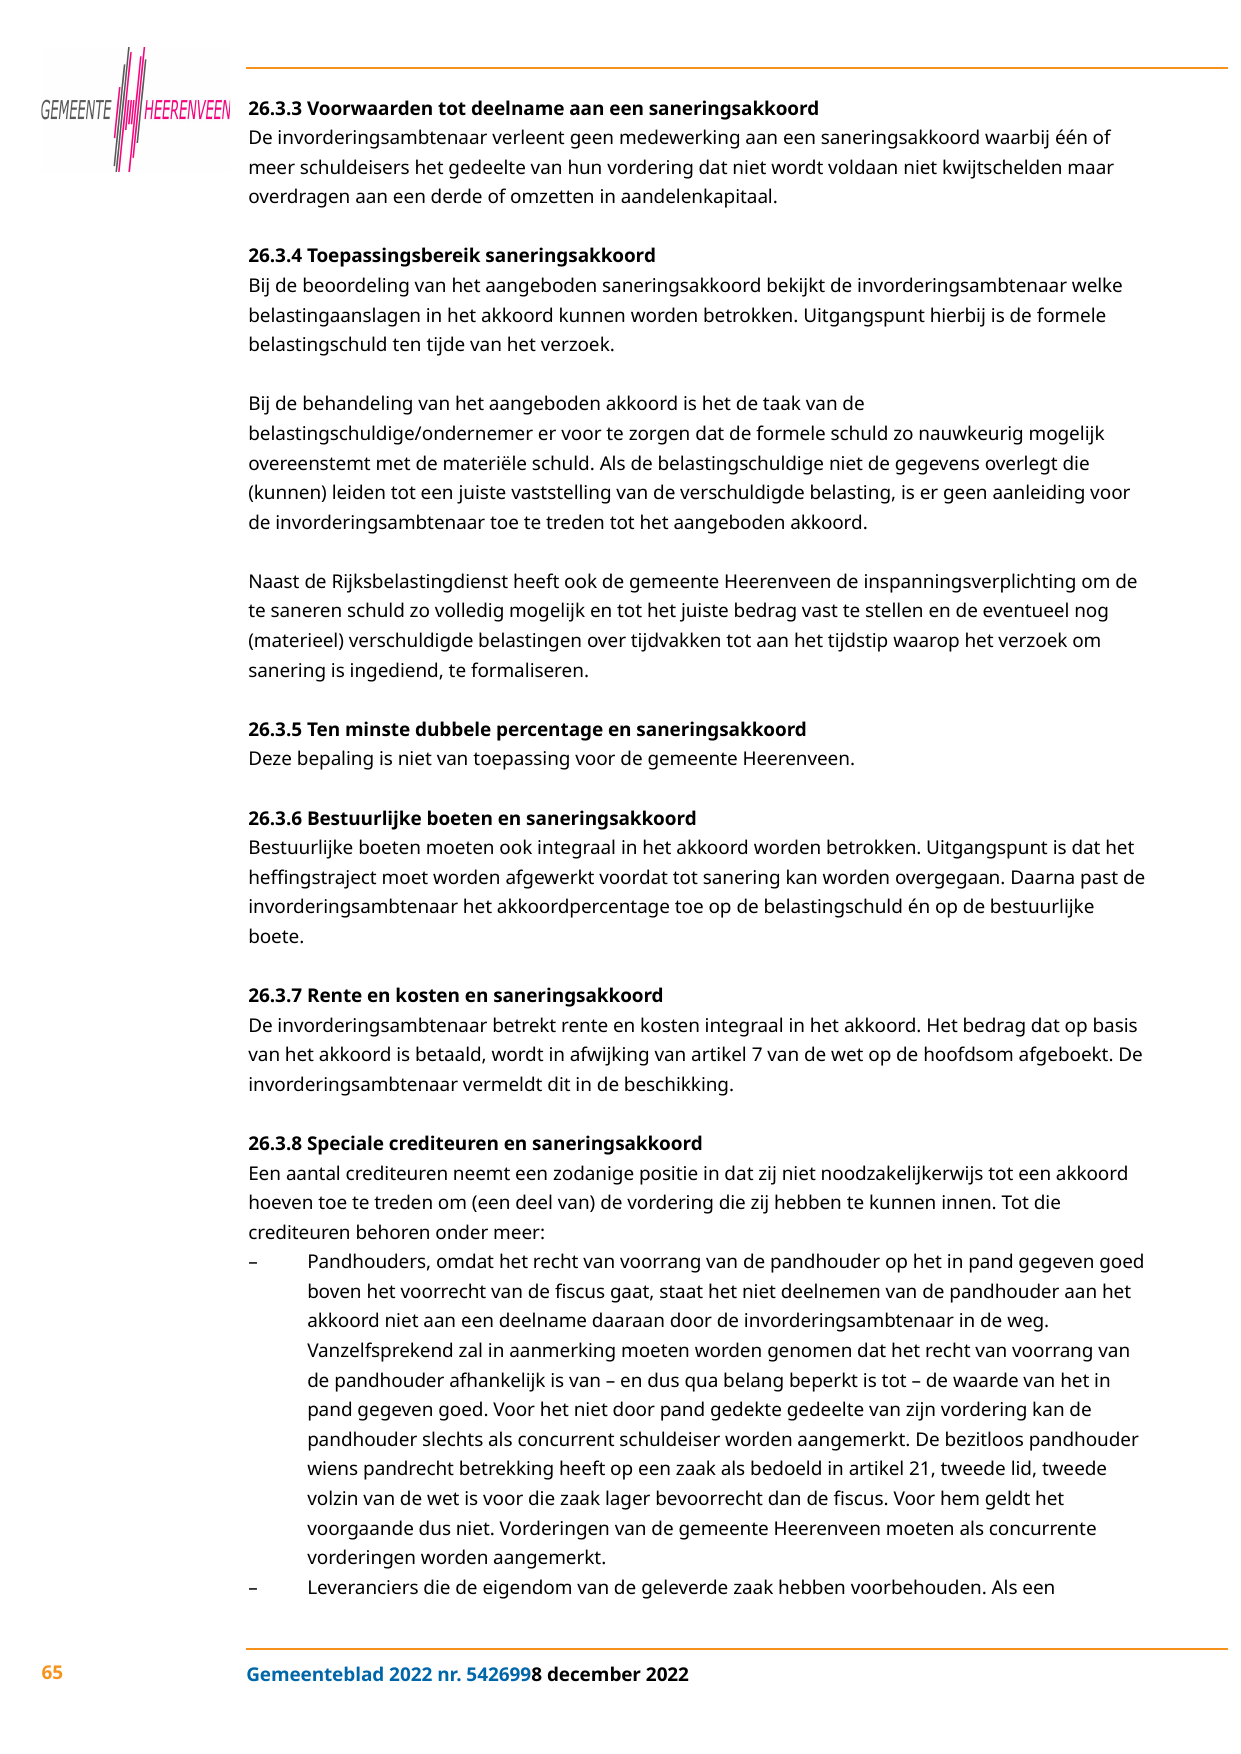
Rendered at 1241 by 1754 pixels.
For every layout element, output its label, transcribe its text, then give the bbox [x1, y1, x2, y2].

text 26.3.5 Ten minste dubbele percentage en saneringsakkoord [248, 716, 1152, 742]
text Bij de beoordeling van het aangeboden saneringsakkoord bekijkt de invorderingsambtenaar welke belastingaanslagen in het akkoord kunnen worden betrokken. Uitgangspunt hierbij is de formele belastingschuld ten tijde van het verzoek. [248, 272, 1152, 357]
text Naast de Rijksbelastingdienst heeft ook de gemeente Heerenveen de inspanningsverplichting om de te saneren schuld zo volledig mogelijk en tot het juiste bedrag vast te stellen en de eventueel nog (materieel) verschuldigde belastingen over tijdvakken tot aan het tijdstip waarop het verzoek om sanering is ingediend, te formaliseren. [248, 568, 1152, 683]
list Pandhouders, omdat het recht van voorrang van de pandhouder op het in pand gegeven goed boven het voorrecht van de fiscus gaat, staat het niet deelnemen van de pandhouder aan het akkoord niet aan een deelname daaraan door de invorderingsambtenaar in de weg. Vanzelfsprekend zal in aanmerking moeten worden genomen dat het recht van voorrang van de pandhouder afhankelijk is van – en dus qua belang beperkt is tot – de waarde van het in pand gegeven goed. Voor het niet door pand gedekte gedeelte van zijn vordering kan de pandhouder slechts als concurrent schuldeiser worden aangemerkt. De bezitloos pandhouder wiens pandrecht betrekking heeft op een zaak als bedoeld in artikel 21, tweede lid, tweede volzin van de wet is voor die zaak lager bevoorrecht dan de fiscus. Voor hem geldt het voorgaande dus niet. Vorderingen van de gemeente Heerenveen moeten als concurrente vorderingen worden aangemerkt. [248, 1248, 1152, 1570]
text Deze bepaling is niet van toepassing voor de gemeente Heerenveen. [248, 746, 1152, 771]
list Leveranciers die de eigendom van de geleverde zaak hebben voorbehouden. Als een [248, 1574, 1152, 1600]
text 26.3.3 Voorwaarden tot deelname aan een saneringsakkoord [248, 95, 1152, 121]
text 26.3.4 Toepassingsbereik saneringsakkoord [248, 243, 1152, 268]
text De invorderingsambtenaar verleent geen medewerking aan een saneringsakkoord waarbij één of meer schuldeisers het gedeelte van hun vordering dat niet wordt voldaan niet kwijtschelden maar overdragen aan een derde of omzetten in aandelenkapitaal. [248, 124, 1152, 209]
text 26.3.6 Bestuurlijke boeten en saneringsakkoord [248, 805, 1152, 831]
text Bij de behandeling van het aangeboden akkoord is het de taak van de belastingschuldige/ondernemer er voor te zorgen dat de formele schuld zo nauwkeurig mogelijk overeenstemt met de materiële schuld. Als de belastingschuldige niet de gegevens overlegt die (kunnen) leiden tot een juiste vaststelling van de verschuldigde belasting, is er geen aanleiding voor de invorderingsambtenaar toe te treden tot het aangeboden akkoord. [248, 391, 1152, 535]
picture [41, 47, 231, 172]
text 26.3.8 Speciale crediteuren en saneringsakkoord [248, 1130, 1152, 1156]
text De invorderingsambtenaar betrekt rente en kosten integraal in het akkoord. Het bedrag dat op basis van het akkoord is betaald, wordt in afwijking van artikel 7 van de wet op de hoofdsom afgeboekt. De invorderingsambtenaar vermeldt dit in de beschikking. [248, 1012, 1152, 1097]
text Bestuurlijke boeten moeten ook integraal in het akkoord worden betrokken. Uitgangspunt is dat het heffingstraject moet worden afgewerkt voordat tot sanering kan worden overgegaan. Daarna past de invorderingsambtenaar het akkoordpercentage toe op de belastingschuld én op de bestuurlijke boete. [248, 834, 1152, 949]
text 26.3.7 Rente en kosten en saneringsakkoord [248, 982, 1152, 1008]
text Een aantal crediteuren neemt een zodanige positie in dat zij niet noodzakelijkerwijs tot een akkoord hoeven toe te treden om (een deel van) de vordering die zij hebben te kunnen innen. Tot die crediteuren behoren onder meer: [248, 1160, 1152, 1245]
